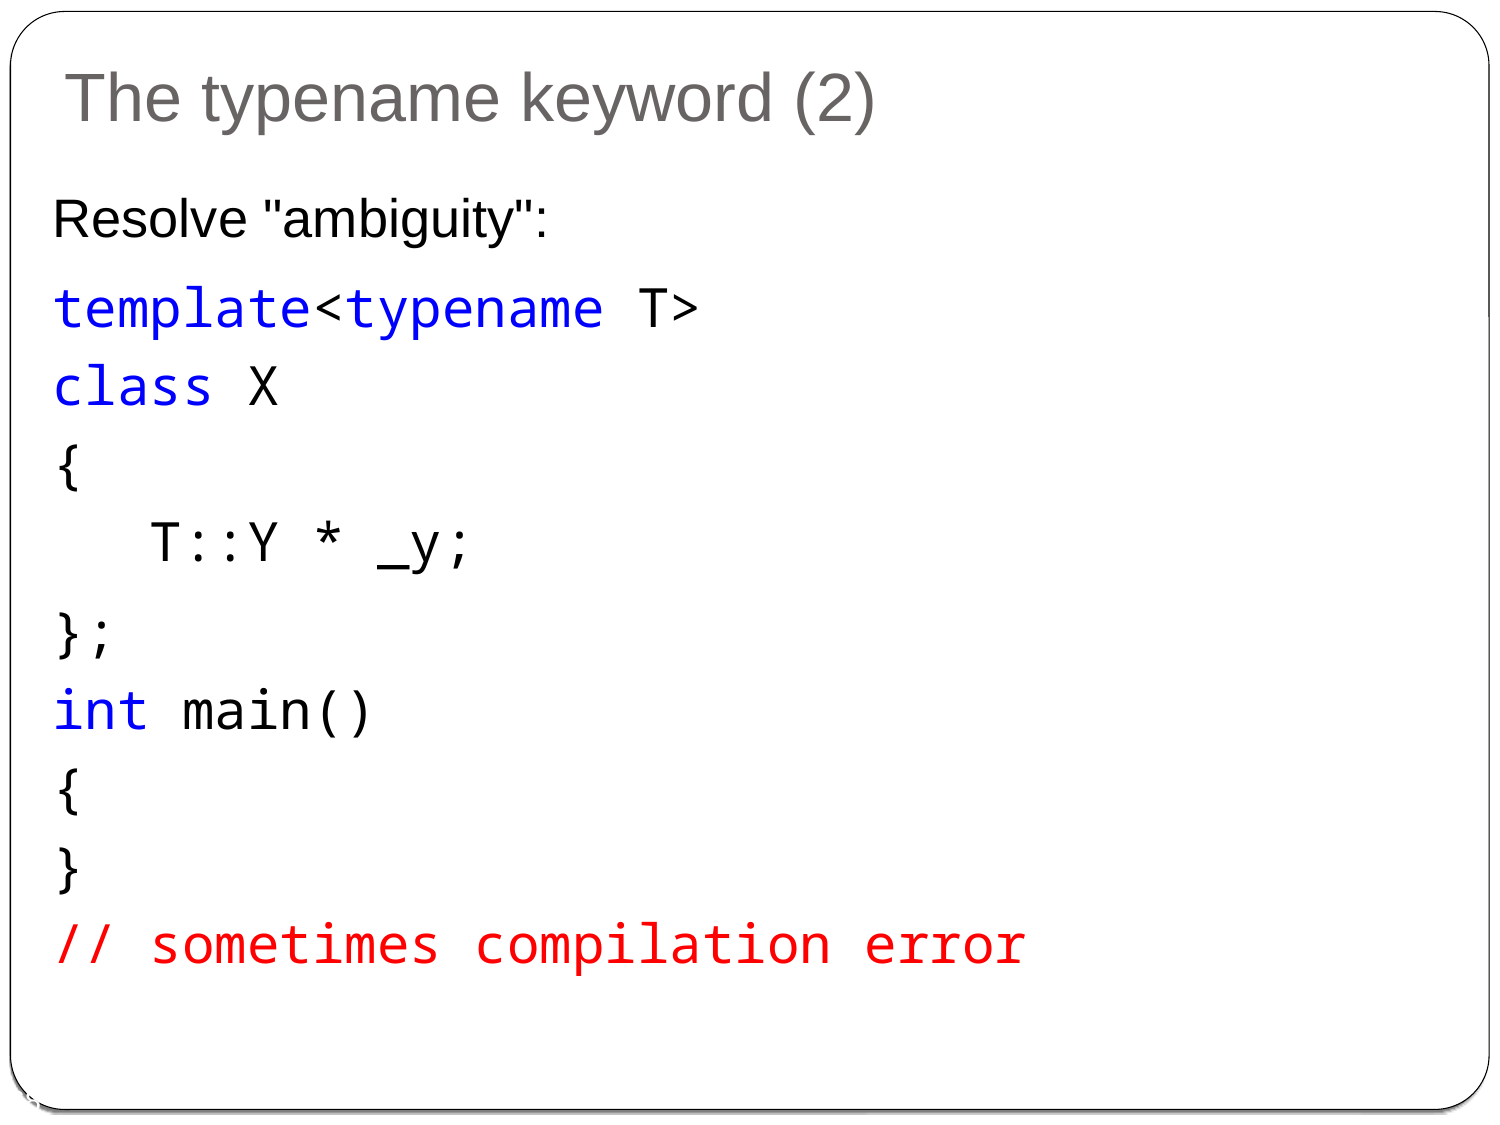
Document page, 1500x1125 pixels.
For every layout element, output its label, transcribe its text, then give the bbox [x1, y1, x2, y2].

list Resolve "ambiguity": template<typename T> class X { T::Y * _y; }; int main() { } // sometimes compilation error [37, 162, 1463, 1088]
slide_number [0, 1074, 50, 1125]
title The typename keyword (2) [50, 45, 1450, 150]
